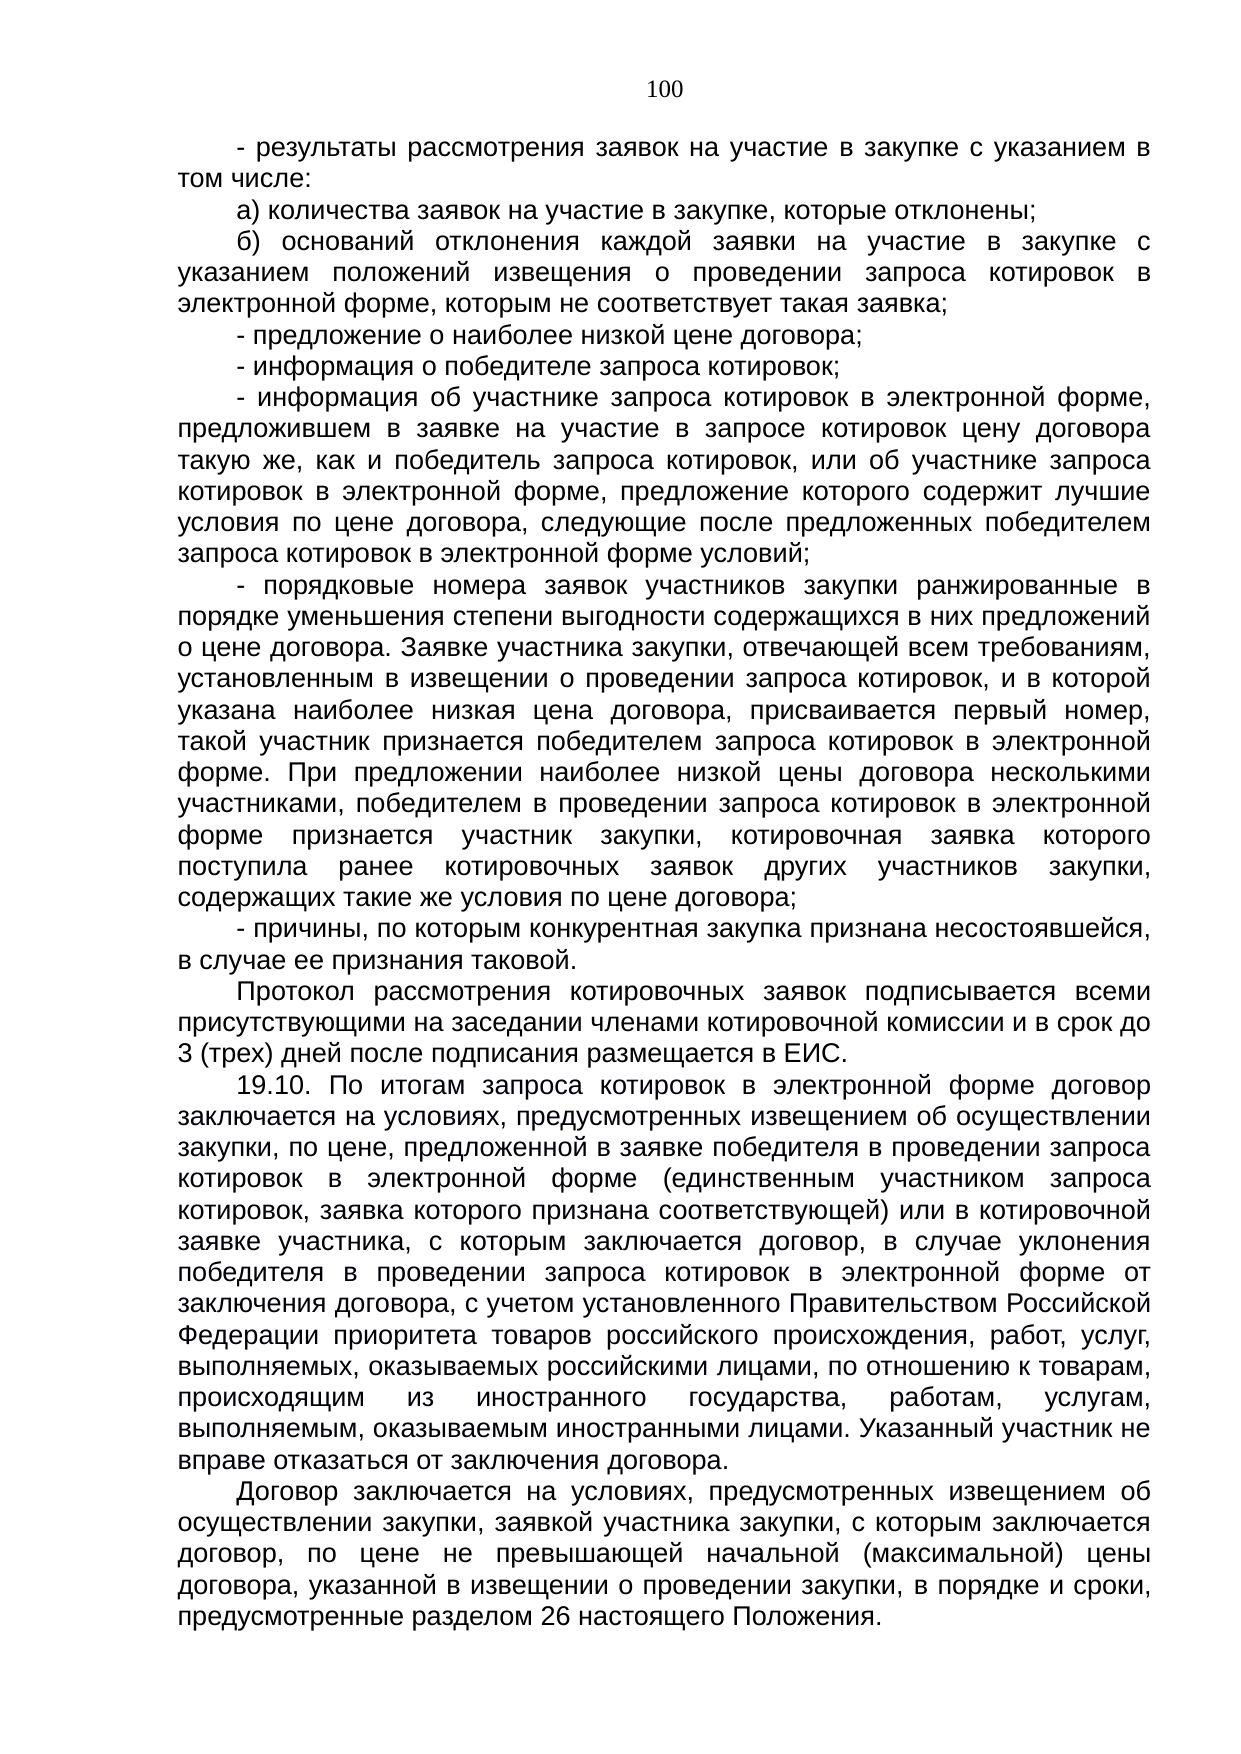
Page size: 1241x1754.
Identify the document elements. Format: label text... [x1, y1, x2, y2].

text - порядковые номера заявок участников закупки ранжированные в порядке уменьшения степени выгодности содержащихся в них предложений о цене договора. Заявке участника закупки, отвечающей всем требованиям, установленным в извещении о проведении запроса котировок, и в которой указана наиболее низкая цена договора, присваивается первый номер, такой участник признается победителем запроса котировок в электронной форме. При предложении наиболее низкой цены договора несколькими участниками, победителем в проведении запроса котировок в электронной форме признается участник закупки, котировочная заявка которого поступила ранее котировочных заявок других участников закупки, содержащих такие же условия по цене договора; [177, 569, 1152, 912]
text - результаты рассмотрения заявок на участие в закупке с указанием в том числе: [177, 131, 1152, 194]
text Протокол рассмотрения котировочных заявок подписывается всеми присутствующими на заседании членами котировочной комиссии и в срок до 3 (трех) дней после подписания размещается в ЕИС. [177, 975, 1152, 1069]
text Договор заключается на условиях, предусмотренных извещением об осуществлении закупки, заявкой участника закупки, с которым заключается договор, по цене не превышающей начальной (максимальной) цены договора, указанной в извещении о проведении закупки, в порядке и сроки, предусмотренные разделом 26 настоящего Положения. [177, 1475, 1152, 1631]
text - информация об участнике запроса котировок в электронной форме, предложившем в заявке на участие в запросе котировок цену договора такую же, как и победитель запроса котировок, или об участнике запроса котировок в электронной форме, предложение которого содержит лучшие условия по цене договора, следующие после предложенных победителем запроса котировок в электронной форме условий; [177, 381, 1152, 569]
text а) количества заявок на участие в закупке, которые отклонены; [177, 194, 1152, 225]
text - предложение о наиболее низкой цене договора; [177, 319, 1152, 350]
text б) оснований отклонения каждой заявки на участие в закупке с указанием положений извещения о проведении запроса котировок в электронной форме, которым не соответствует такая заявка; [177, 225, 1152, 319]
text - причины, по которым конкурентная закупка признана несостоявшейся, в случае ее признания таковой. [177, 912, 1152, 975]
text 19.10. По итогам запроса котировок в электронной форме договор заключается на условиях, предусмотренных извещением об осуществлении закупки, по цене, предложенной в заявке победителя в проведении запроса котировок в электронной форме (единственным участником запроса котировок, заявка которого признана соответствующей) или в котировочной заявке участника, с которым заключается договор, в случае уклонения победителя в проведении запроса котировок в электронной форме от заключения договора, с учетом установленного Правительством Российской Федерации приоритета товаров российского происхождения, работ, услуг, выполняемых, оказываемых российскими лицами, по отношению к товарам, происходящим из иностранного государства, работам, услугам, выполняемым, оказываемым иностранными лицами. Указанный участник не вправе отказаться от заключения договора. [177, 1069, 1152, 1475]
text - информация о победителе запроса котировок; [177, 350, 1152, 381]
